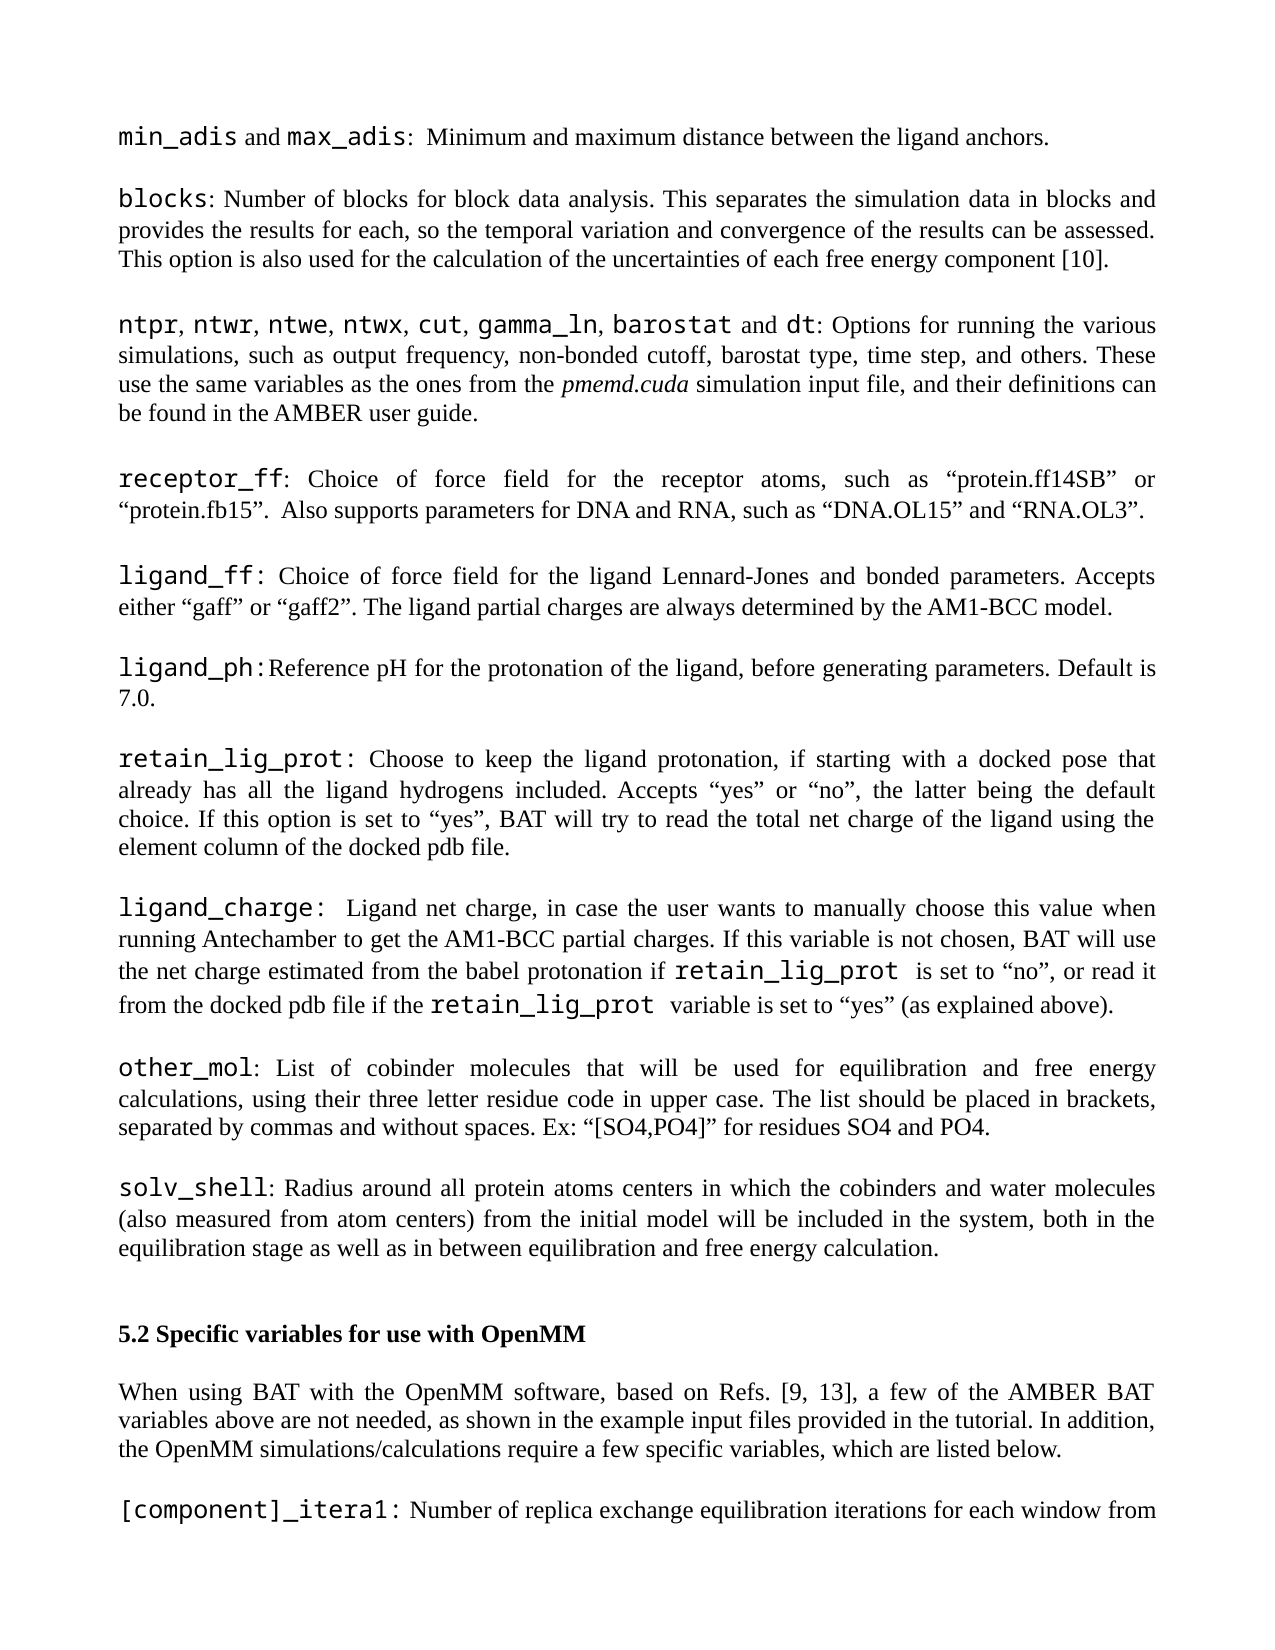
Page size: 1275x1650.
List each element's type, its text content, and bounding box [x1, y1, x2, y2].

text receptor_ff: Choice of force field for the receptor atoms, such as “protein.ff14SB” or “protein.fb15”. Also supports parameters for DNA and RNA, such as “DNA.OL15” and “RNA.OL3”. [118, 461, 1157, 524]
text When using BAT with the OpenMM software, based on Refs. [9, 13], a few of the AMBER BAT variables above are not needed, as shown in the example input files provided in the tutorial. In addition, the OpenMM simulations/calculations require a few specific variables, which are listed below. [118, 1377, 1157, 1463]
text ntpr, ntwr, ntwe, ntwx, cut, gamma_ln, barostat and dt: Options for running the various simulations, such as output frequency, non-bonded cutoff, barostat type, time step, and others. These use the same variables as the ones from the pmemd.cuda simulation input file, and their definitions can be found in the AMBER user guide. [118, 307, 1157, 427]
text ligand_charge: Ligand net charge, in case the user wants to manually choose this value when running Antechamber to get the AM1-BCC partial charges. If this variable is not chosen, BAT will use the net charge estimated from the babel protonation if retain_lig_prot is set to “no”, or read it from the docked pdb file if the retain_lig_prot variable is set to “yes” (as explained above). [118, 890, 1157, 1021]
text [component]_itera1: Number of replica exchange equilibration iterations for each window from [118, 1492, 1157, 1526]
text ligand_ph:Reference pH for the protonation of the ligand, before generating parameters. Default is 7.0. [118, 649, 1157, 712]
text retain_lig_prot: Choose to keep the ligand protonation, if starting with a docked pose that already has all the ligand hydrogens included. Accepts “yes” or “no”, the latter being the default choice. If this option is set to “yes”, BAT will try to read the total net charge of the ligand using the element column of the docked pdb file. [118, 741, 1157, 861]
text blocks: Number of blocks for block data analysis. This separates the simulation data in blocks and provides the results for each, so the temporal variation and convergence of the results can be assessed. This option is also used for the calculation of the uncertainties of each free energy component [10]. [118, 181, 1157, 272]
text solv_shell: Radius around all protein atoms centers in which the cobinders and water molecules (also measured from atom centers) from the initial model will be included in the system, both in the equilibration stage as well as in between equilibration and free energy calculation. [118, 1170, 1157, 1262]
text other_mol: List of cobinder molecules that will be used for equilibration and free energy calculations, using their three letter residue code in upper case. The list should be placed in brackets, separated by commas and without spaces. Ex: “[SO4,PO4]” for residues SO4 and PO4. [118, 1050, 1157, 1141]
text ligand_ff: Choice of force field for the ligand Lennard-Jones and bonded parameters. Accepts either “gaff” or “gaff2”. The ligand partial charges are always determined by the AM1-BCC model. [118, 558, 1157, 621]
text 5.2 Specific variables for use with OpenMM [118, 1319, 1157, 1348]
text min_adis and max_adis: Minimum and maximum distance between the ligand anchors. [118, 118, 1157, 152]
